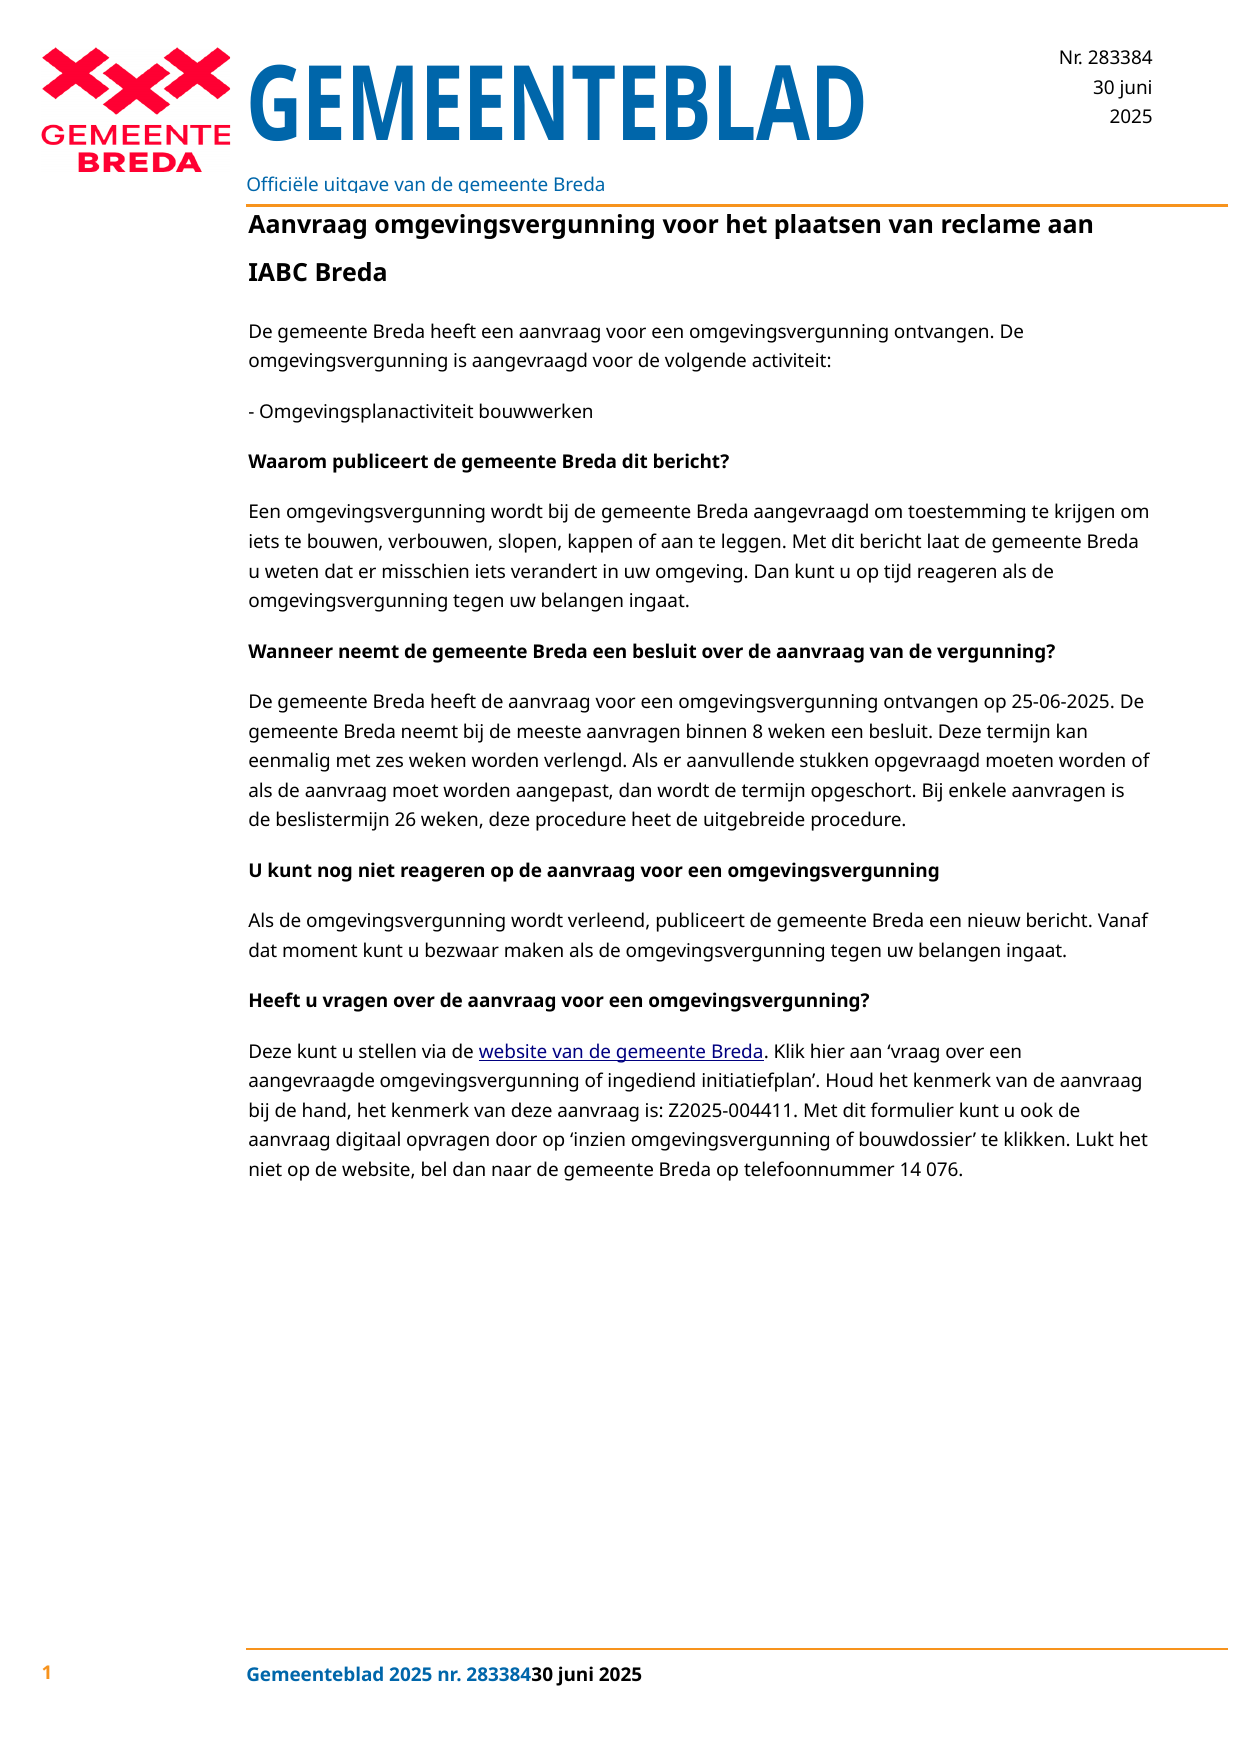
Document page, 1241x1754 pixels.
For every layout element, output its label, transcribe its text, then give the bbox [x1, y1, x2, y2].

picture [41, 47, 231, 172]
text Heeft u vragen over de aanvraag voor een omgevingsvergunning? [248, 987, 1152, 1013]
text Aanvraag omgevingsvergunning voor het plaatsen van reclame aan IABC Breda [248, 207, 1152, 288]
text De gemeente Breda heeft een aanvraag voor een omgevingsvergunning ontvangen. De omgevingsvergunning is aangevraagd voor de volgende activiteit: [248, 318, 1152, 373]
text U kunt nog niet reageren op de aanvraag voor een omgevingsvergunning [248, 857, 1152, 883]
text - Omgevingsplanactiviteit bouwwerken [248, 398, 1152, 424]
text Deze kunt u stellen via de website van de gemeente Breda. Klik hier aan ‘vraag over een aangevraagde omgevingsvergunning of ingediend initiatiefplan’. Houd het kenmerk van de aanvraag bij de hand, het kenmerk van deze aanvraag is: Z2025-004411. Met dit formulier kunt u ook de aanvraag digitaal opvragen door op ‘inzien omgevingsvergunning of bouwdossier’ te klikken. Lukt het niet op de website, bel dan naar de gemeente Breda op telefoonnummer 14 076. [248, 1038, 1152, 1182]
text Een omgevingsvergunning wordt bij de gemeente Breda aangevraagd om toestemming te krijgen om iets te bouwen, verbouwen, slopen, kappen of aan te leggen. Met dit bericht laat de gemeente Breda u weten dat er misschien iets verandert in uw omgeving. Dan kunt u op tijd reageren als de omgevingsvergunning tegen uw belangen ingaat. [248, 499, 1152, 613]
text Waarom publiceert de gemeente Breda dit bericht? [248, 448, 1152, 474]
text Als de omgevingsvergunning wordt verleend, publiceert de gemeente Breda een nieuw bericht. Vanaf dat moment kunt u bezwaar maken als de omgevingsvergunning tegen uw belangen ingaat. [248, 907, 1152, 963]
text Wanneer neemt de gemeente Breda een besluit over de aanvraag van de vergunning? [248, 638, 1152, 664]
text De gemeente Breda heeft de aanvraag voor een omgevingsvergunning ontvangen op 25-06-2025. De gemeente Breda neemt bij de meeste aanvragen binnen 8 weken een besluit. Deze termijn kan eenmalig met zes weken worden verlengd. Als er aanvullende stukken opgevraagd moeten worden of als de aanvraag moet worden aangepast, dan wordt de termijn opgeschort. Bij enkele aanvragen is de beslistermijn 26 weken, deze procedure heet de uitgebreide procedure. [248, 688, 1152, 832]
